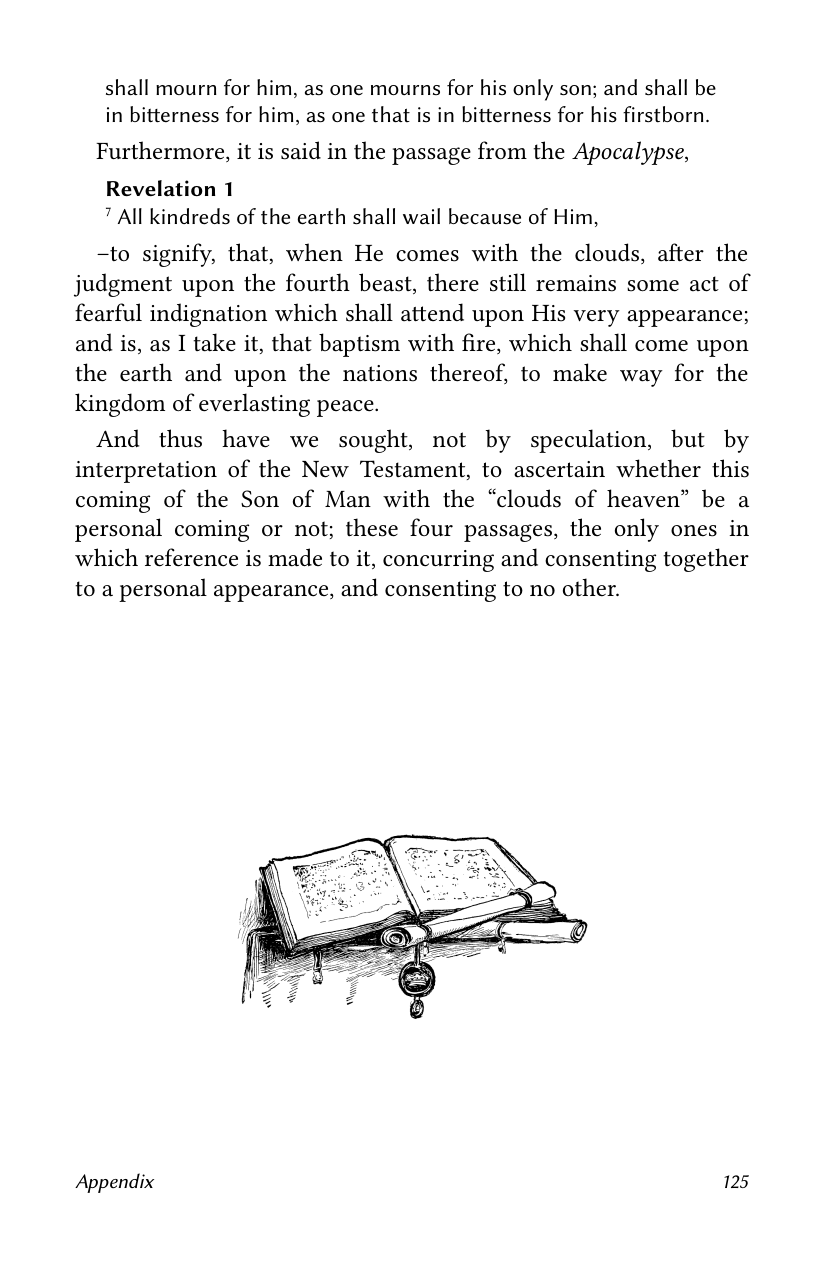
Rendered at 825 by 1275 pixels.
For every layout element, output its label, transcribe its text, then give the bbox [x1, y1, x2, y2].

text Furthermore, it is said in the passage from the Apocalypse, [75, 137, 750, 166]
text Revelation 1 [105, 176, 750, 202]
picture [237, 834, 588, 1019]
text 7 All kindreds of the earth shall wail because of Him, [105, 204, 720, 230]
text And thus have we sought, not by speculation, but by interpretation of the New Testament, to ascertain whether this coming of the Son of Man with the “clouds of heaven” be a personal coming or not; these four passages, the only ones in which reference is made to it, concurring and consenting together to a personal appearance, and consenting to no other. [75, 425, 750, 603]
text shall mourn for him, as one mourns for his only son; and shall be in bitterness for him, as one that is in bitterness for his firstborn. [105, 75, 720, 128]
text –to signify, that, when He comes with the clouds, after the judgment upon the fourth beast, there still remains some act of fearful indignation which shall attend upon His very appearance; and is, as I take it, that baptism with fire, which shall come upon the earth and upon the nations thereof, to make way for the kingdom of everlasting peace. [75, 239, 750, 417]
